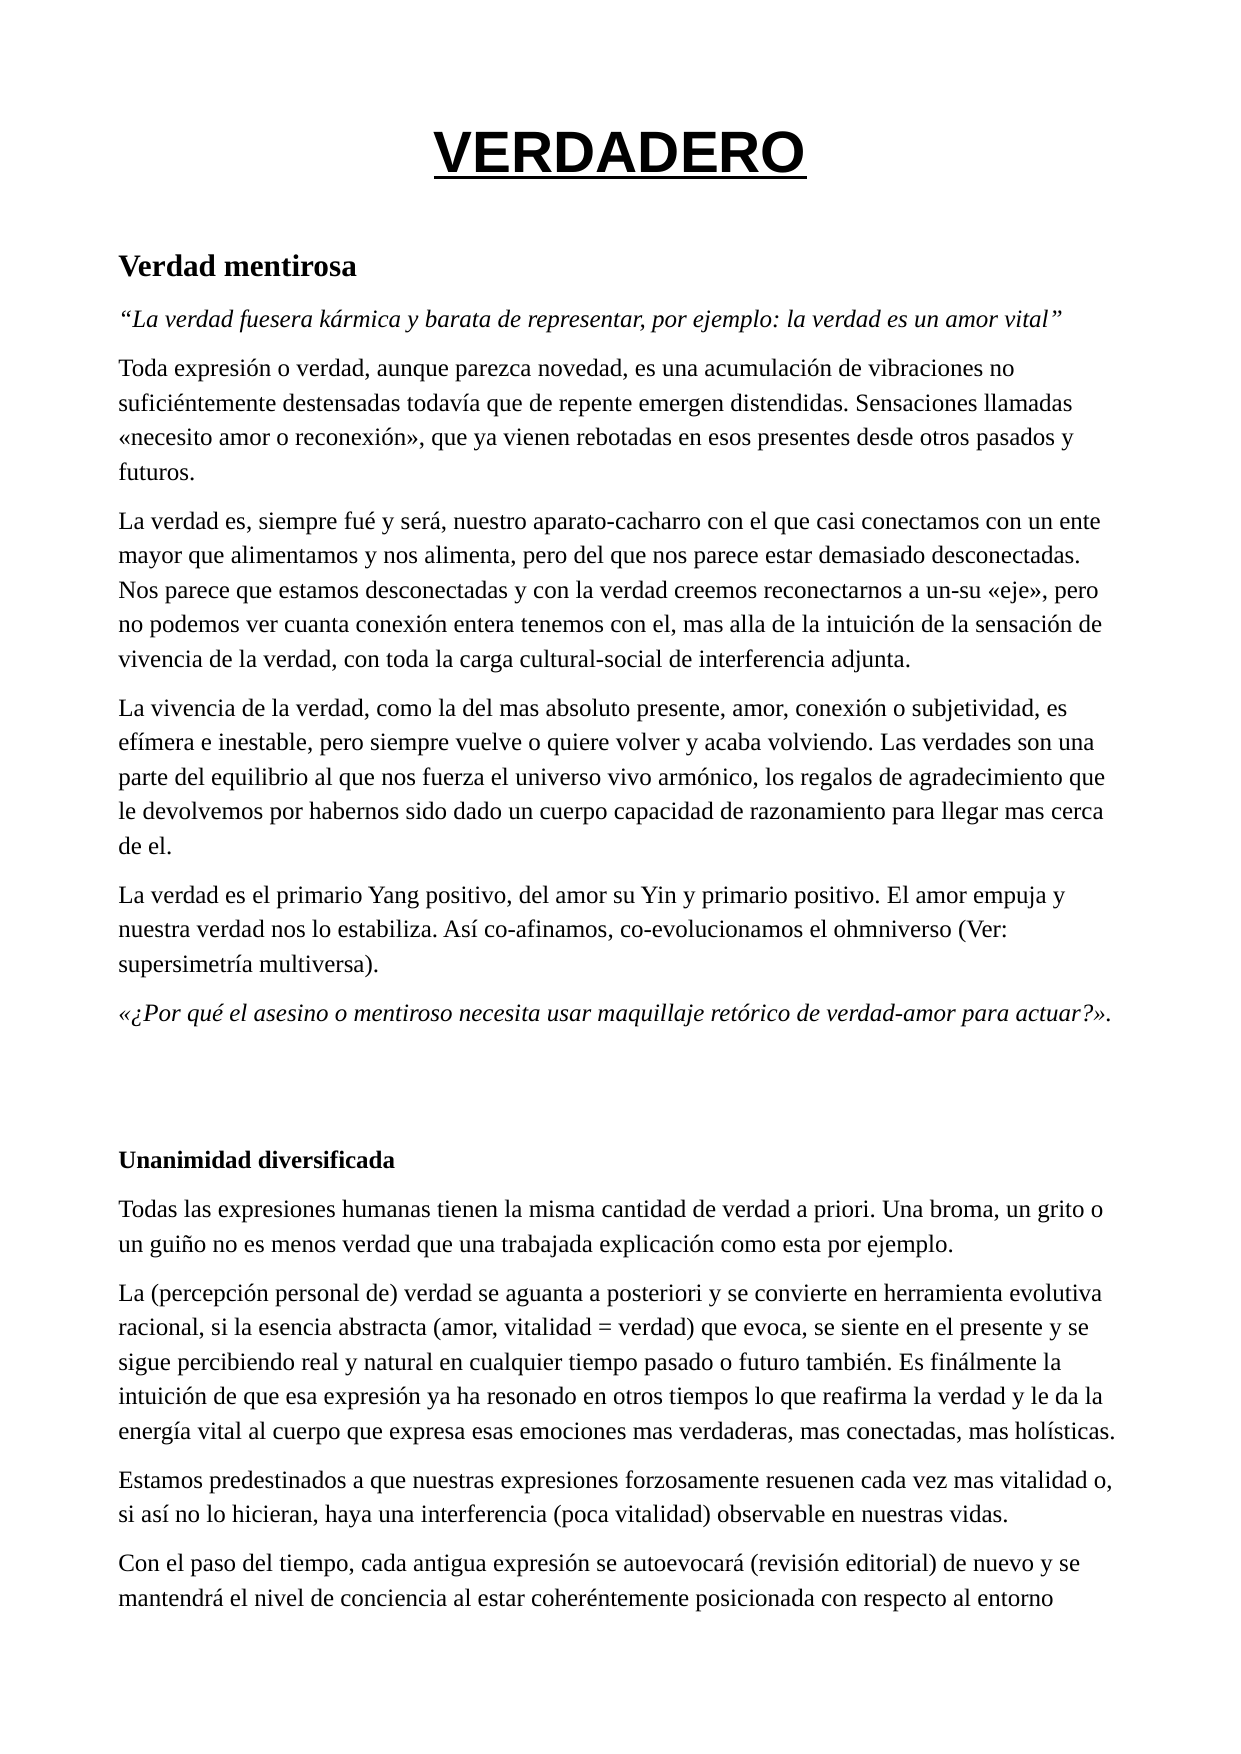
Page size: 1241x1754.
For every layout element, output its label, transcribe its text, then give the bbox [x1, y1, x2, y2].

subtitle VERDADERO [118, 118, 1122, 185]
text «¿Por qué el asesino o mentiroso necesita usar maquillaje retórico de verdad-amor para actuar?». [118, 998, 1122, 1027]
text Unanimidad diversificada [118, 1145, 1122, 1174]
text La vivencia de la verdad, como la del mas absoluto presente, amor, conexión o subjetividad, es efímera e inestable, pero siempre vuelve o quiere volver y acaba volviendo. Las verdades son una parte del equilibrio al que nos fuerza el universo vivo armónico, los regalos de agradecimiento que le devolvemos por habernos sido dado un cuerpo capacidad de razonamiento para llegar mas cerca de el. [118, 693, 1122, 860]
text La verdad es el primario Yang positivo, del amor su Yin y primario positivo. El amor empuja y nuestra verdad nos lo estabiliza. Así co-afinamos, co-evolucionamos el ohmniverso (Ver: supersimetría multiversa). [118, 880, 1122, 978]
text Estamos predestinados a que nuestras expresiones forzosamente resuenen cada vez mas vitalidad o, si así no lo hicieran, haya una interferencia (poca vitalidad) observable en nuestras vidas. [118, 1465, 1122, 1528]
text La verdad es, siempre fué y será, nuestro aparato-cacharro con el que casi conectamos con un ente mayor que alimentamos y nos alimenta, pero del que nos parece estar demasiado desconectadas. Nos parece que estamos desconectadas y con la verdad creemos reconectarnos a un-su «eje», pero no podemos ver cuanta conexión entera tenemos con el, mas alla de la intuición de la sensación de vivencia de la verdad, con toda la carga cultural-social de interferencia adjunta. [118, 506, 1122, 673]
text Con el paso del tiempo, cada antigua expresión se autoevocará (revisión editorial) de nuevo y se mantendrá el nivel de conciencia al estar coheréntemente posicionada con respecto al entorno [118, 1548, 1122, 1612]
text Todas las expresiones humanas tienen la misma cantidad de verdad a priori. Una broma, un grito o un guiño no es menos verdad que una trabajada explicación como esta por ejemplo. [118, 1194, 1122, 1257]
text Verdad mentirosa [118, 247, 1122, 283]
text La (percepción personal de) verdad se aguanta a posteriori y se convierte en herramienta evolutiva racional, si la esencia abstracta (amor, vitalidad = verdad) que evoca, se siente en el presente y se sigue percibiendo real y natural en cualquier tiempo pasado o futuro también. Es finálmente la intuición de que esa expresión ya ha resonado en otros tiempos lo que reafirma la verdad y le da la energía vital al cuerpo que expresa esas emociones mas verdaderas, mas conectadas, mas holísticas. [118, 1278, 1122, 1444]
text Toda expresión o verdad, aunque parezca novedad, es una acumulación de vibraciones no suficiéntemente destensadas todavía que de repente emergen distendidas. Sensaciones llamadas «necesito amor o reconexión», que ya vienen rebotadas en esos presentes desde otros pasados y futuros. [118, 353, 1122, 486]
text “La verdad fuesera kármica y barata de representar, por ejemplo: la verdad es un amor vital” [118, 304, 1122, 333]
